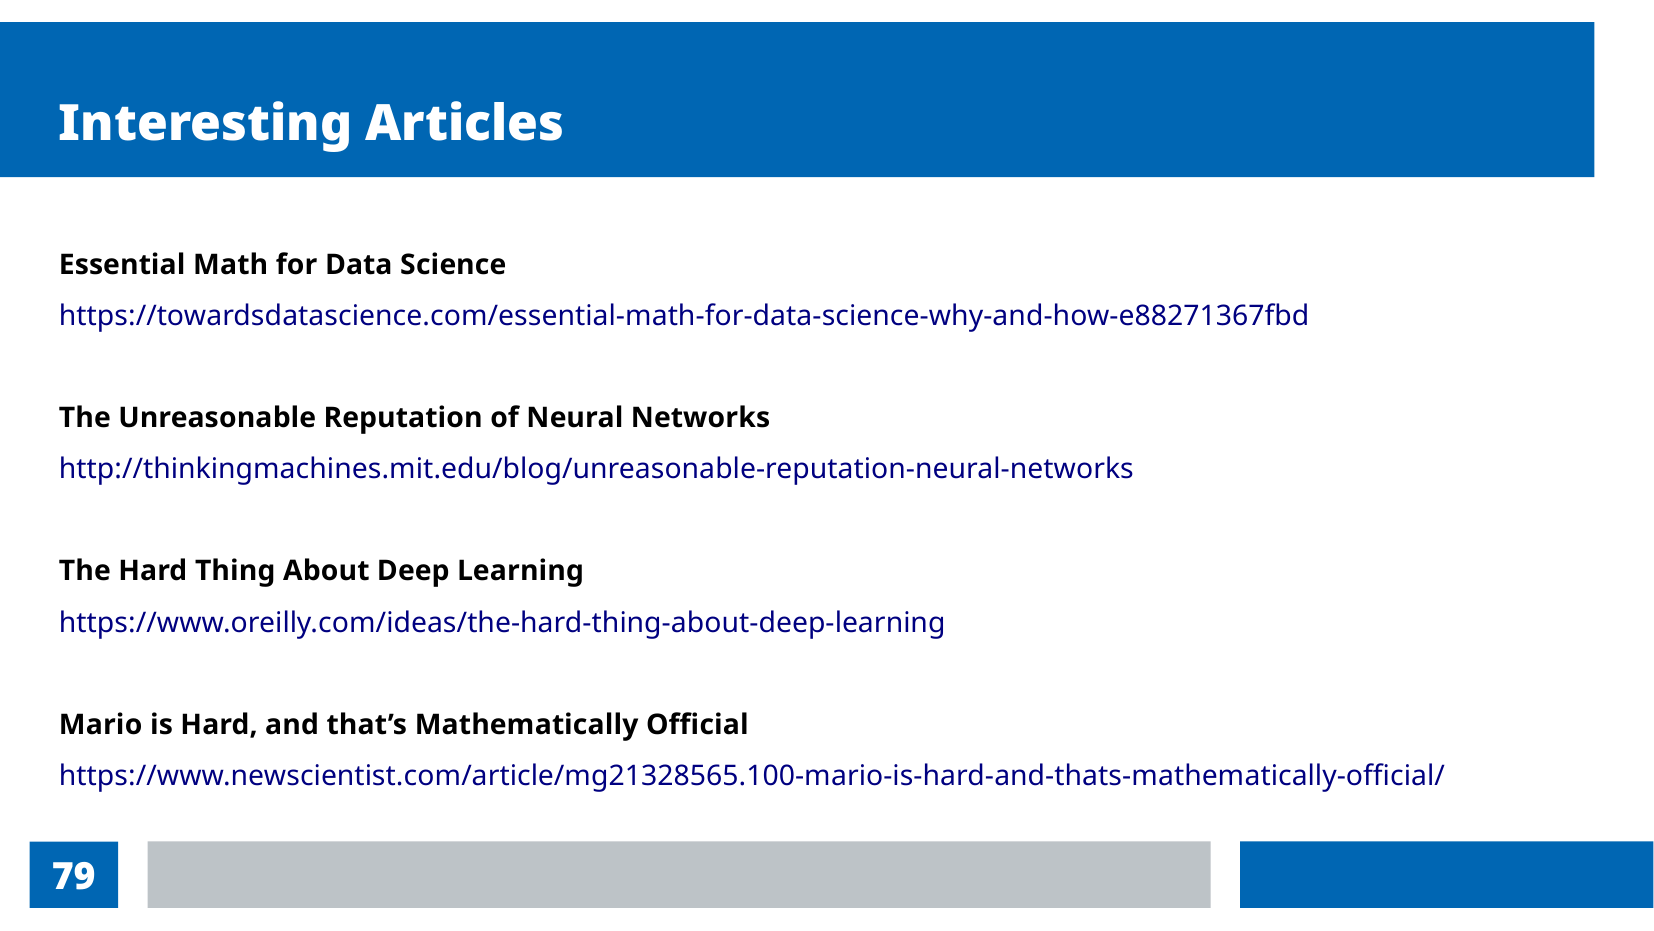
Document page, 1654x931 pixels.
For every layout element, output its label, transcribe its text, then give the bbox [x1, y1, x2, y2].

title Interesting Articles [59, 44, 1595, 156]
list Essential Math for Data Science https://towardsdatascience.com/essential-math-for-data-science-why-and-how-e88271367fbd The Unreasonable Reputation of Neural Networks http://thinkingmachines.mit.edu/blog/unreasonable-reputation-neural-networks The Hard Thing About Deep Learning https://www.oreilly.com/ideas/the-hard-thing-about-deep-learning Mario is Hard, and that’s Mathematically Official https://www.newscientist.com/article/mg21328565.100-mario-is-hard-and-thats-mathematically-official/ [59, 243, 1565, 796]
